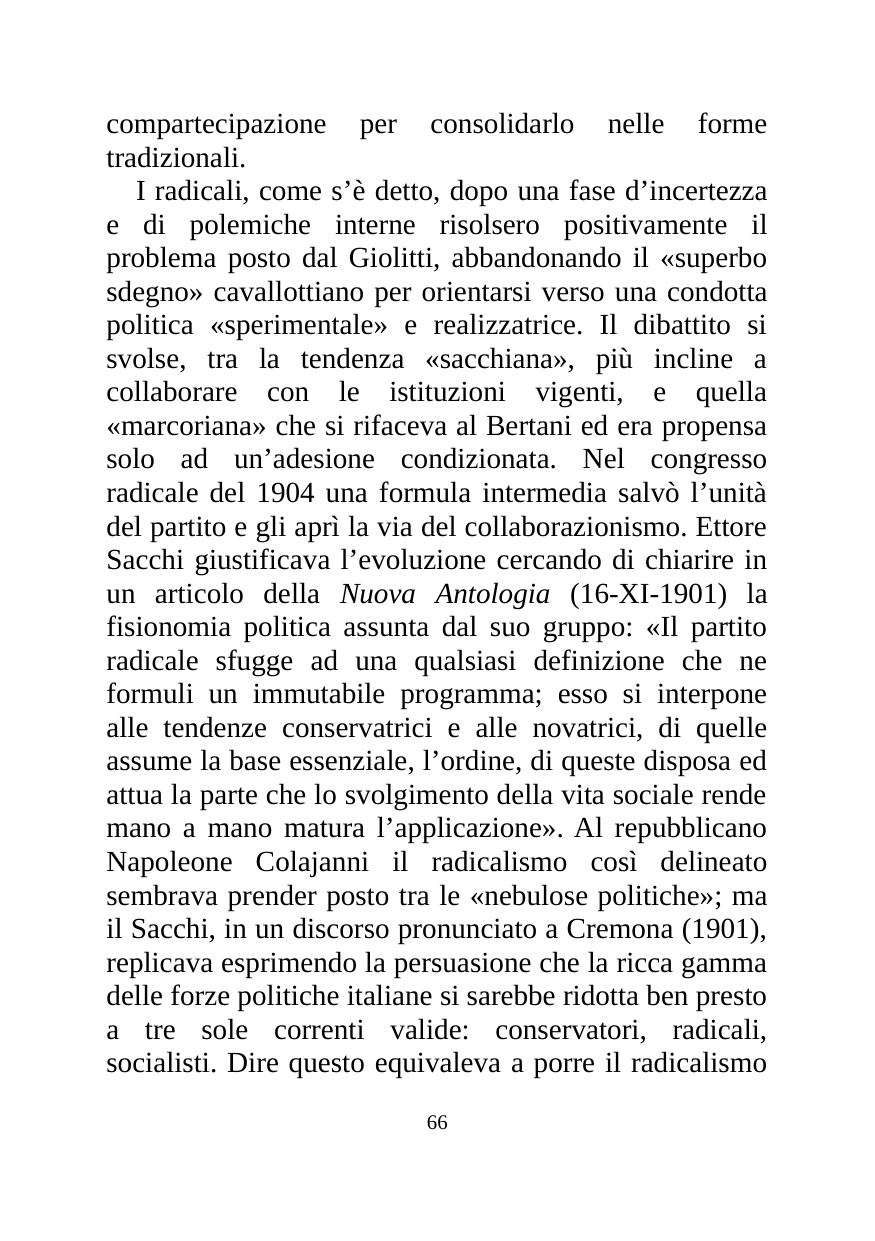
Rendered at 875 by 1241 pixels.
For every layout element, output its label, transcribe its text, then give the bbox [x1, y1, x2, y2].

text compartecipazione per consolidarlo nelle forme tradizionali. [106, 106, 768, 173]
text I radicali, come s’è detto, dopo una fase d’incertezza e di polemiche interne risolsero positivamente il problema posto dal Giolitti, abbandonando il «superbo sdegno» cavallottiano per orientarsi verso una condotta politica «sperimentale» e realizzatrice. Il dibattito si svolse, tra la tendenza «sacchiana», più incline a collaborare con le istituzioni vigenti, e quella «marcoriana» che si rifaceva al Bertani ed era propensa solo ad un’adesione condizionata. Nel congresso radicale del 1904 una formula intermedia salvò l’unità del partito e gli aprì la via del collaborazionismo. Ettore Sacchi giustificava l’evoluzione cercando di chiarire in un articolo della Nuova Antologia (16-XI-1901) la fisionomia politica assunta dal suo gruppo: «Il partito radicale sfugge ad una qualsiasi definizione che ne formuli un immutabile programma; esso si interpone alle tendenze conservatrici e alle novatrici, di quelle assume la base essenziale, l’ordine, di queste disposa ed attua la parte che lo svolgimento della vita sociale rende mano a mano matura l’applicazione». Al repubblicano Napoleone Colajanni il radicalismo così delineato sembrava prender posto tra le «nebulose politiche»; ma il Sacchi, in un discorso pronunciato a Cremona (1901), replicava esprimendo la persuasione che la ricca gamma delle forze politiche italiane si sarebbe ridotta ben presto a tre sole correnti valide: conservatori, radicali, socialisti. Dire questo equivaleva a porre il radicalismo [106, 173, 768, 1079]
